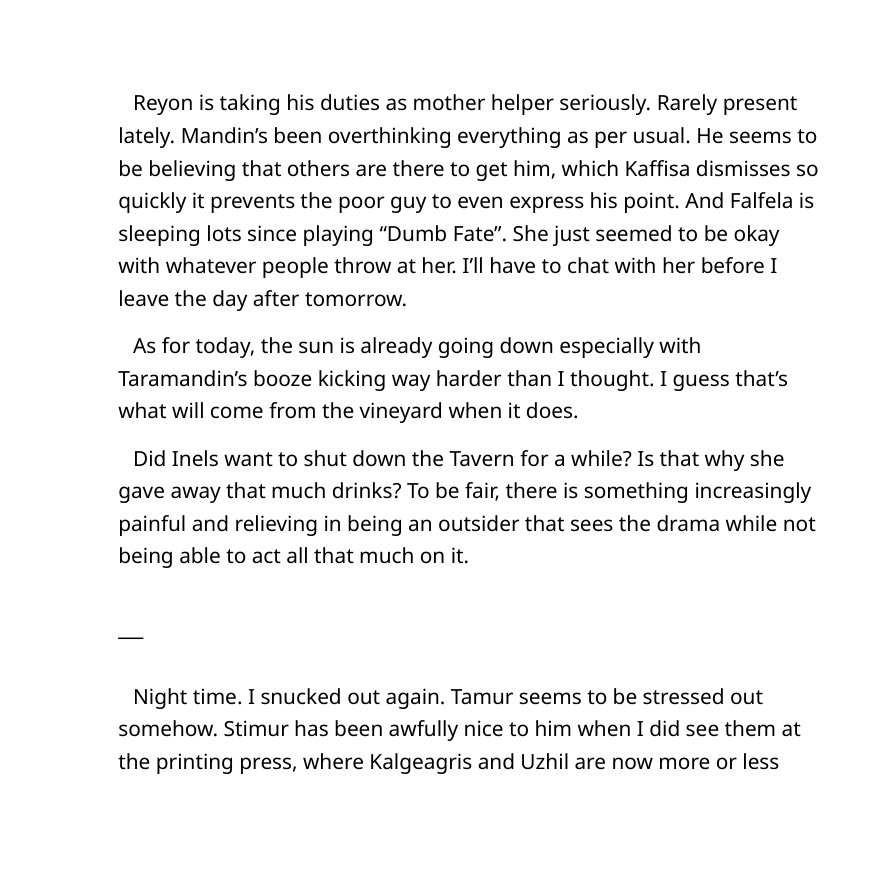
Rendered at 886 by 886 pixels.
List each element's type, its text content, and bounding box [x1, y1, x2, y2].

text Did Inels want to shut down the Tavern for a while? Is that why she gave away that much drinks? To be fair, there is something increasingly painful and relieving in being an outsider that sees the drama while not being able to act all that much on it. [118, 444, 827, 570]
text As for today, the sun is already going down especially with Taramandin’s booze kicking way harder than I thought. I guess that’s what will come from the vineyard when it does. [118, 331, 827, 425]
text Reyon is taking his duties as mother helper seriously. Rarely present lately. Mandin’s been overthinking everything as per usual. He seems to be believing that others are there to get him, which Kaffisa dismisses so quickly it prevents the poor guy to even express his point. And Falfela is sleeping lots since playing “Dumb Fate”. She just seemed to be okay with whatever people throw at her. I’ll have to chat with her before I leave the day after tomorrow. [118, 88, 827, 313]
subtitle –– [118, 618, 827, 652]
text Night time. I snucked out again. Tamur seems to be stressed out somehow. Stimur has been awfully nice to him when I did see them at the printing press, where Kalgeagris and Uzhil are now more or less [118, 682, 827, 775]
